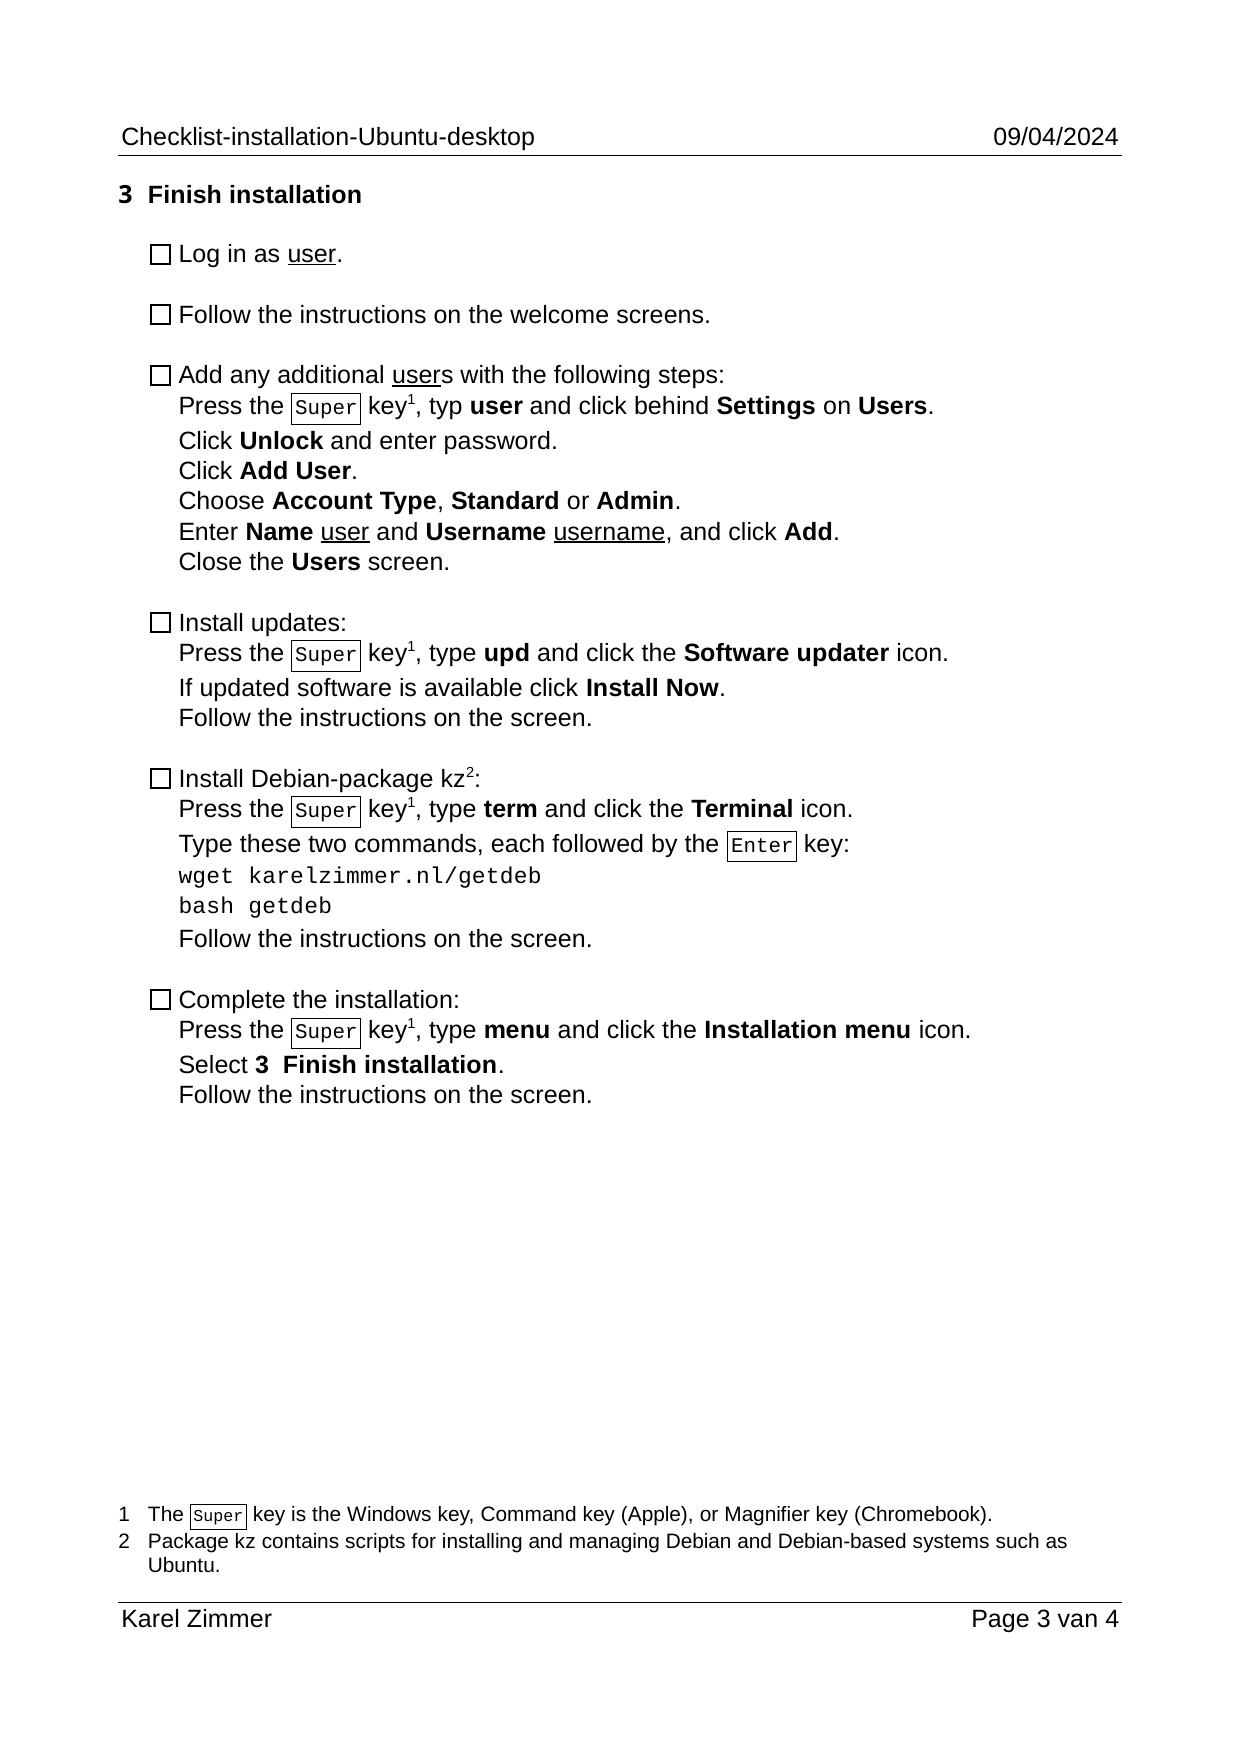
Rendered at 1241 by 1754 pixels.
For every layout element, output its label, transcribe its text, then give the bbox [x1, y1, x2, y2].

table_cell [142, 954, 177, 984]
table_cell Follow the instructions on the screen. [177, 1080, 1122, 1110]
table_cell [118, 391, 142, 425]
table_cell [142, 985, 177, 1015]
table_cell [118, 486, 142, 516]
table_cell [118, 794, 142, 828]
table_cell [118, 954, 142, 984]
table_cell [118, 985, 142, 1015]
table_cell [118, 703, 142, 733]
table_cell [118, 547, 142, 577]
table_cell [142, 607, 177, 638]
table_cell [118, 269, 142, 300]
table_cell [142, 829, 177, 863]
table_cell [118, 829, 142, 863]
table_cell Click Add User. [177, 456, 1122, 486]
table_cell [142, 456, 177, 486]
table_cell [142, 547, 177, 577]
table_cell [177, 330, 1122, 360]
table_cell Complete the installation: [177, 985, 1122, 1015]
table_cell [118, 894, 142, 924]
table_cell [142, 863, 177, 893]
table_cell Select 3 Finish installation. [177, 1050, 1122, 1080]
table_cell [142, 673, 177, 703]
table_cell wget karelzimmer.nl/getdeb [177, 863, 1122, 893]
table_cell Add any additional users with the following steps: [177, 360, 1122, 391]
table_cell Install Debian-package kz: [177, 763, 1122, 794]
table_cell If updated software is available click Install Now. [177, 673, 1122, 703]
table_header [142, 239, 177, 269]
table_cell Press the Super key1, type upd and click the Software updater icon. [177, 638, 1122, 672]
table_cell [118, 1080, 142, 1110]
table_cell [118, 733, 142, 763]
table_cell Install updates: [177, 607, 1122, 638]
table_cell [142, 269, 177, 300]
table_cell Press the Super key1, type term and click the Terminal icon. [177, 794, 1122, 828]
table_cell Follow the instructions on the screen. [177, 924, 1122, 954]
table_cell [142, 486, 177, 516]
table_cell [142, 300, 177, 330]
table_cell [118, 425, 142, 456]
table_cell [142, 577, 177, 607]
table_cell [142, 516, 177, 547]
table_cell [177, 577, 1122, 607]
table_cell [142, 794, 177, 828]
table_cell [177, 954, 1122, 984]
table_cell [118, 673, 142, 703]
table_cell Press the Super key, typ user and click behind Settings on Users. [177, 391, 1122, 425]
table_cell [142, 1050, 177, 1080]
table_cell Follow the instructions on the welcome screens. [177, 300, 1122, 330]
table_cell [118, 763, 142, 794]
table_cell [118, 456, 142, 486]
table_cell [177, 733, 1122, 763]
table_cell Follow the instructions on the screen. [177, 703, 1122, 733]
table_cell [142, 1080, 177, 1110]
table_cell [177, 269, 1122, 300]
table_cell [118, 330, 142, 360]
table_cell [142, 425, 177, 456]
table_cell [118, 516, 142, 547]
table_cell [118, 1050, 142, 1080]
table_cell [142, 894, 177, 924]
table_cell [142, 733, 177, 763]
table_cell [142, 763, 177, 794]
table_cell [118, 924, 142, 954]
table_cell [118, 300, 142, 330]
table_cell bash getdeb [177, 894, 1122, 924]
table_cell [142, 638, 177, 672]
table_cell [142, 360, 177, 391]
table_cell [118, 607, 142, 638]
table_cell [118, 863, 142, 893]
table_header [118, 239, 142, 269]
table_cell [142, 330, 177, 360]
table_cell [118, 1015, 142, 1049]
table_cell [118, 638, 142, 672]
table_cell [118, 577, 142, 607]
table_cell Press the Super key1, type menu and click the Installation menu icon. [177, 1015, 1122, 1049]
table_cell [142, 1015, 177, 1049]
table_cell [142, 924, 177, 954]
list Finish installation [118, 177, 1122, 211]
table_cell Click Unlock and enter password. [177, 425, 1122, 456]
table_cell Choose Account Type, Standard or Admin. [177, 486, 1122, 516]
table_cell Type these two commands, each followed by the Enter key: [177, 829, 1122, 863]
table_cell Close the Users screen. [177, 547, 1122, 577]
table_cell [142, 391, 177, 425]
table_cell [118, 360, 142, 391]
table_cell [142, 703, 177, 733]
table_header Log in as USER. [177, 239, 1122, 269]
table_cell Enter Name user and Username username, and click Add. [177, 516, 1122, 547]
